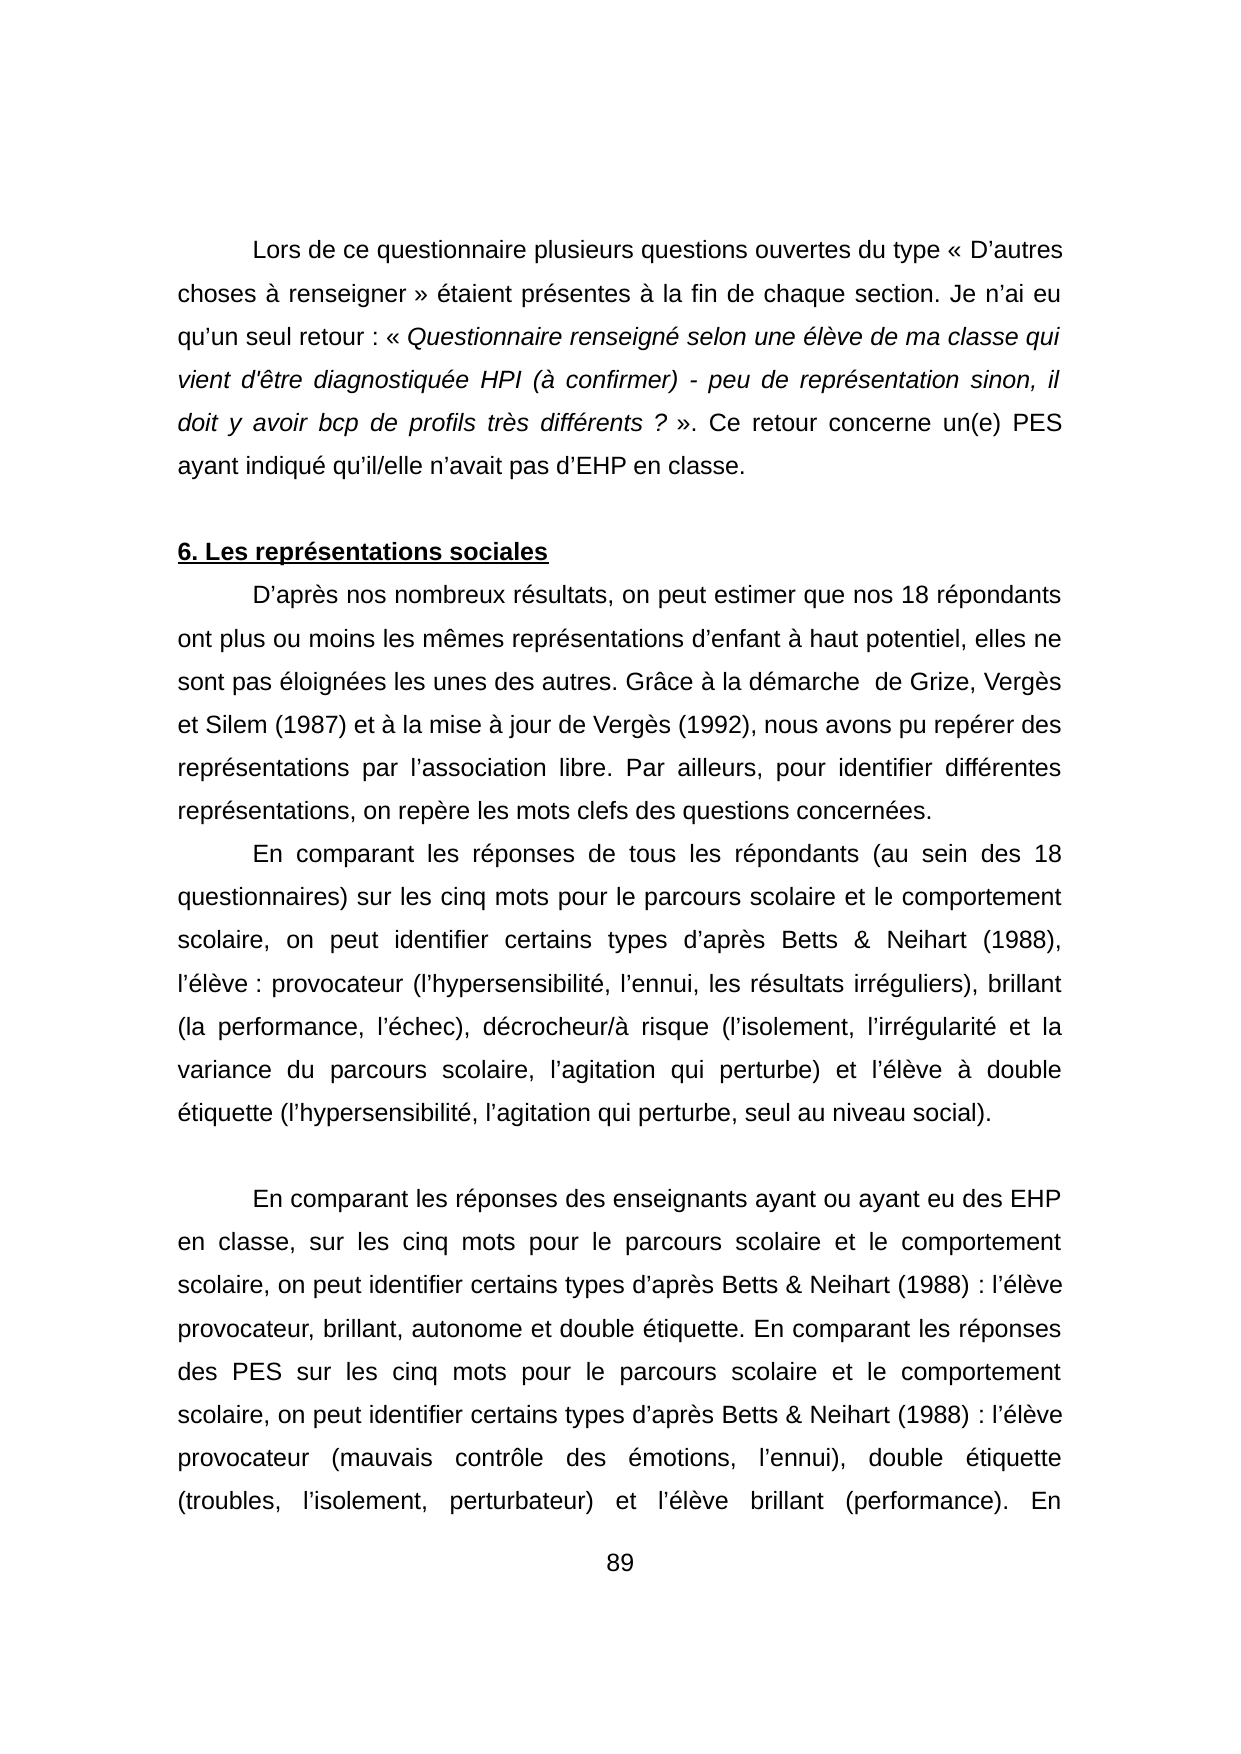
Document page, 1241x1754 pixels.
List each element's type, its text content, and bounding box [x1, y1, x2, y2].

text Lors de ce questionnaire plusieurs questions ouvertes du type « D’autres choses à renseigner » étaient présentes à la fin de chaque section. Je n’ai eu qu’un seul retour : « Questionnaire renseigné selon une élève de ma classe qui vient d'être diagnostiquée HPI (à confirmer) - peu de représentation sinon, il doit y avoir bcp de profils très différents ? ». Ce retour concerne un(e) PES ayant indiqué qu’il/elle n’avait pas d’EHP en classe. [177, 235, 1063, 480]
text D’après nos nombreux résultats, on peut estimer que nos 18 répondants ont plus ou moins les mêmes représentations d’enfant à haut potentiel, elles ne sont pas éloignées les unes des autres. Grâce à la démarche de Grize, Vergès et Silem (1987) et à la mise à jour de Vergès (1992), nous avons pu repérer des représentations par l’association libre. Par ailleurs, pour identifier différentes représentations, on repère les mots clefs des questions concernées. [177, 580, 1063, 825]
text En comparant les réponses de tous les répondants (au sein des 18 questionnaires) sur les cinq mots pour le parcours scolaire et le comportement scolaire, on peut identifier certains types d’après Betts & Neihart (1988), l’élève : provocateur (l’hypersensibilité, l’ennui, les résultats irréguliers), brillant (la performance, l’échec), décrocheur/à risque (l’isolement, l’irrégularité et la variance du parcours scolaire, l’agitation qui perturbe) et l’élève à double étiquette (l’hypersensibilité, l’agitation qui perturbe, seul au niveau social). [177, 839, 1063, 1127]
text En comparant les réponses des enseignants ayant ou ayant eu des EHP en classe, sur les cinq mots pour le parcours scolaire et le comportement scolaire, on peut identifier certains types d’après Betts & Neihart (1988) : l’élève provocateur, brillant, autonome et double étiquette. En comparant les réponses des PES sur les cinq mots pour le parcours scolaire et le comportement scolaire, on peut identifier certains types d’après Betts & Neihart (1988) : l’élève provocateur (mauvais contrôle des émotions, l’ennui), double étiquette (troubles, l’isolement, perturbateur) et l’élève brillant (performance). En [177, 1184, 1063, 1515]
text 6. Les représentations sociales [177, 537, 1063, 566]
